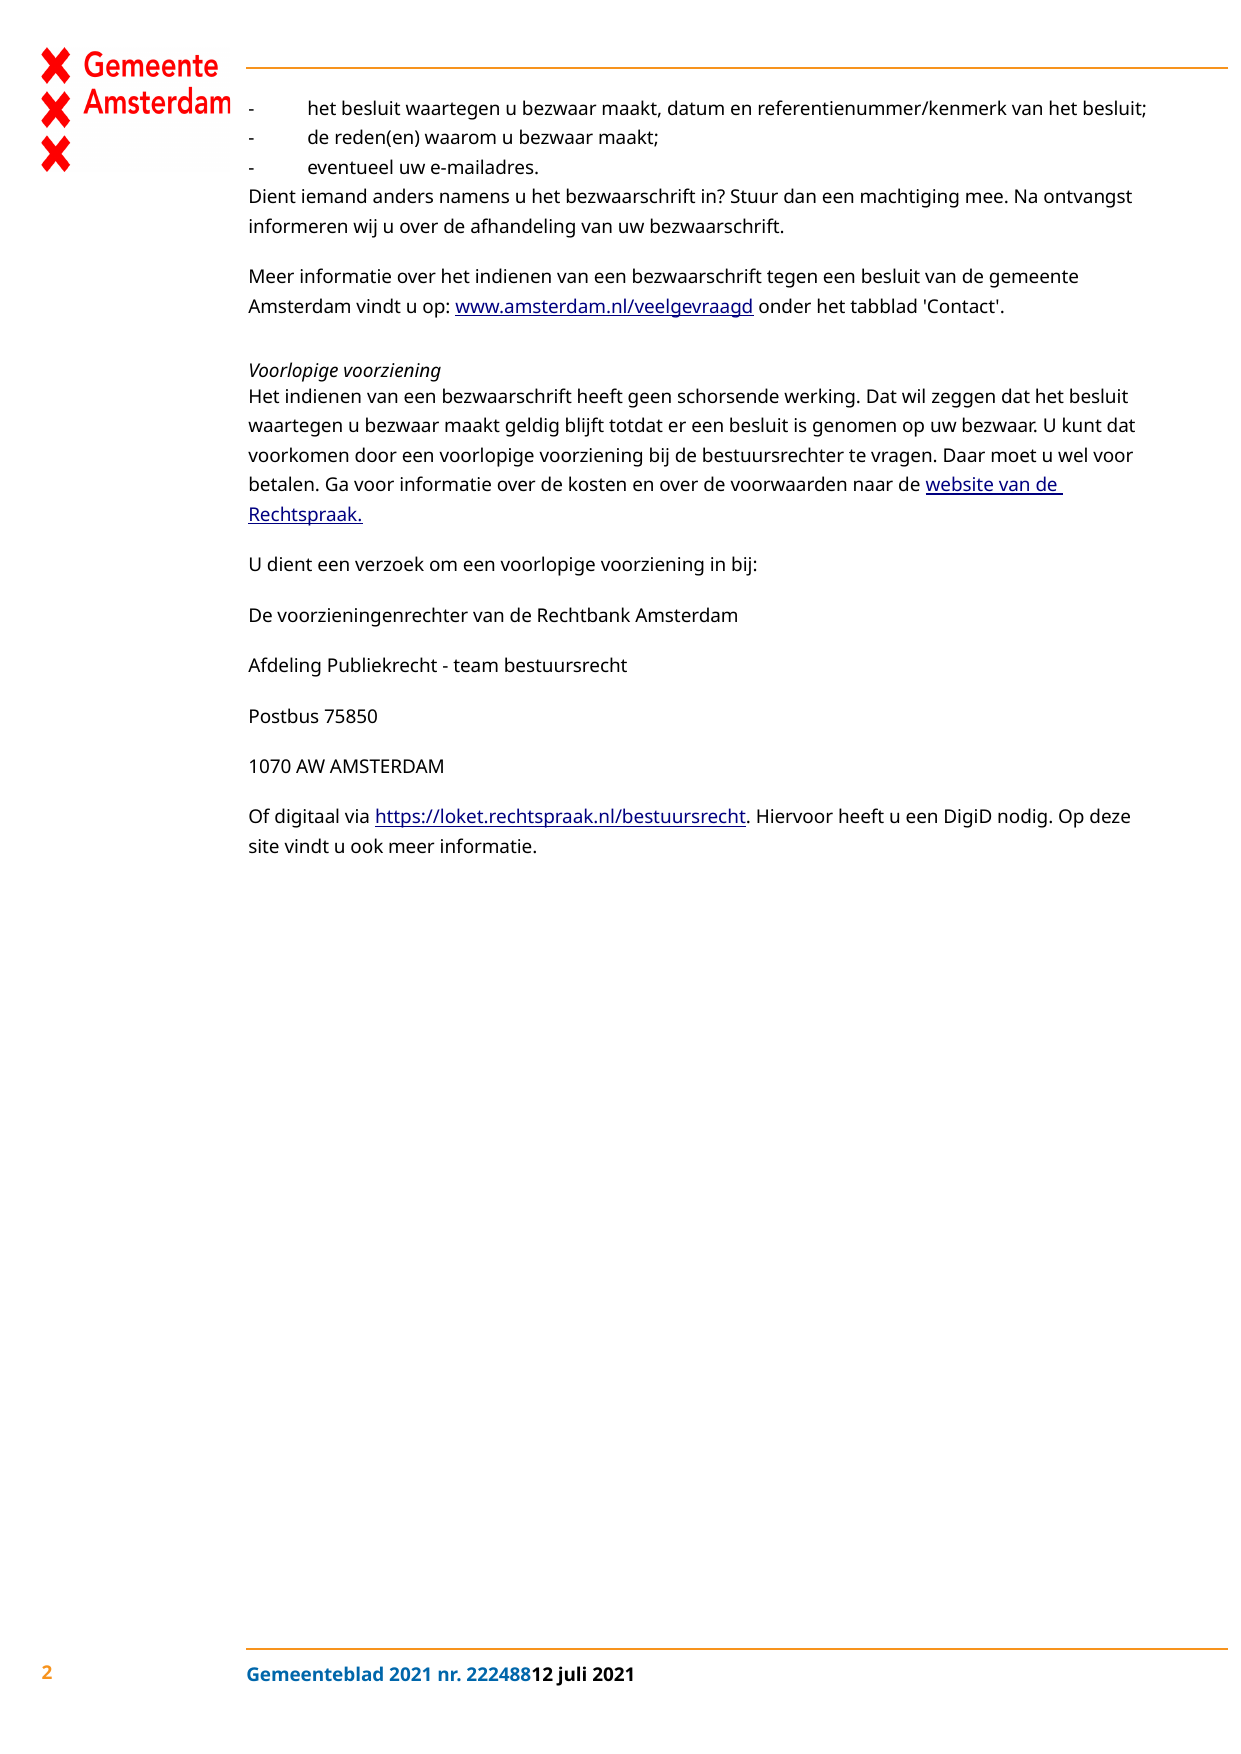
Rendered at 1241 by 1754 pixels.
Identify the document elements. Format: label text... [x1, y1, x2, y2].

text Voorlopige voorziening [248, 357, 1152, 383]
text Meer informatie over het indienen van een bezwaarschrift tegen een besluit van de gemeente Amsterdam vindt u op: www.amsterdam.nl/veelgevraagd onder het tabblad 'Contact'. [248, 263, 1152, 319]
list het besluit waartegen u bezwaar maakt, datum en referentienummer/kenmerk van het besluit; [248, 95, 1152, 121]
text Dient iemand anders namens u het bezwaarschrift in? Stuur dan een machtiging mee. Na ontvangst informeren wij u over de afhandeling van uw bezwaarschrift. [248, 183, 1152, 239]
text Postbus 75850 [248, 703, 1152, 728]
text De voorzieningenrechter van de Rechtbank Amsterdam [248, 602, 1152, 628]
text 1070 AW AMSTERDAM [248, 753, 1152, 779]
text Of digitaal via https://loket.rechtspraak.nl/bestuursrecht. Hiervoor heeft u een DigiD nodig. Op deze site vindt u ook meer informatie. [248, 804, 1152, 859]
text U dient een verzoek om een voorlopige voorziening in bij: [248, 552, 1152, 577]
text Het indienen van een bezwaarschrift heeft geen schorsende werking. Dat wil zeggen dat het besluit waartegen u bezwaar maakt geldig blijft totdat er een besluit is genomen op uw bezwaar. U kunt dat voorkomen door een voorlopige voorziening bij de bestuursrechter te vragen. Daar moet u wel voor betalen. Ga voor informatie over de kosten en over de voorwaarden naar de website van de Rechtspraak. [248, 383, 1152, 527]
list eventueel uw e-mailadres. [248, 154, 1152, 180]
picture [41, 47, 231, 172]
text Afdeling Publiekrecht - team bestuursrecht [248, 652, 1152, 678]
list de reden(en) waarom u bezwaar maakt; [248, 124, 1152, 150]
